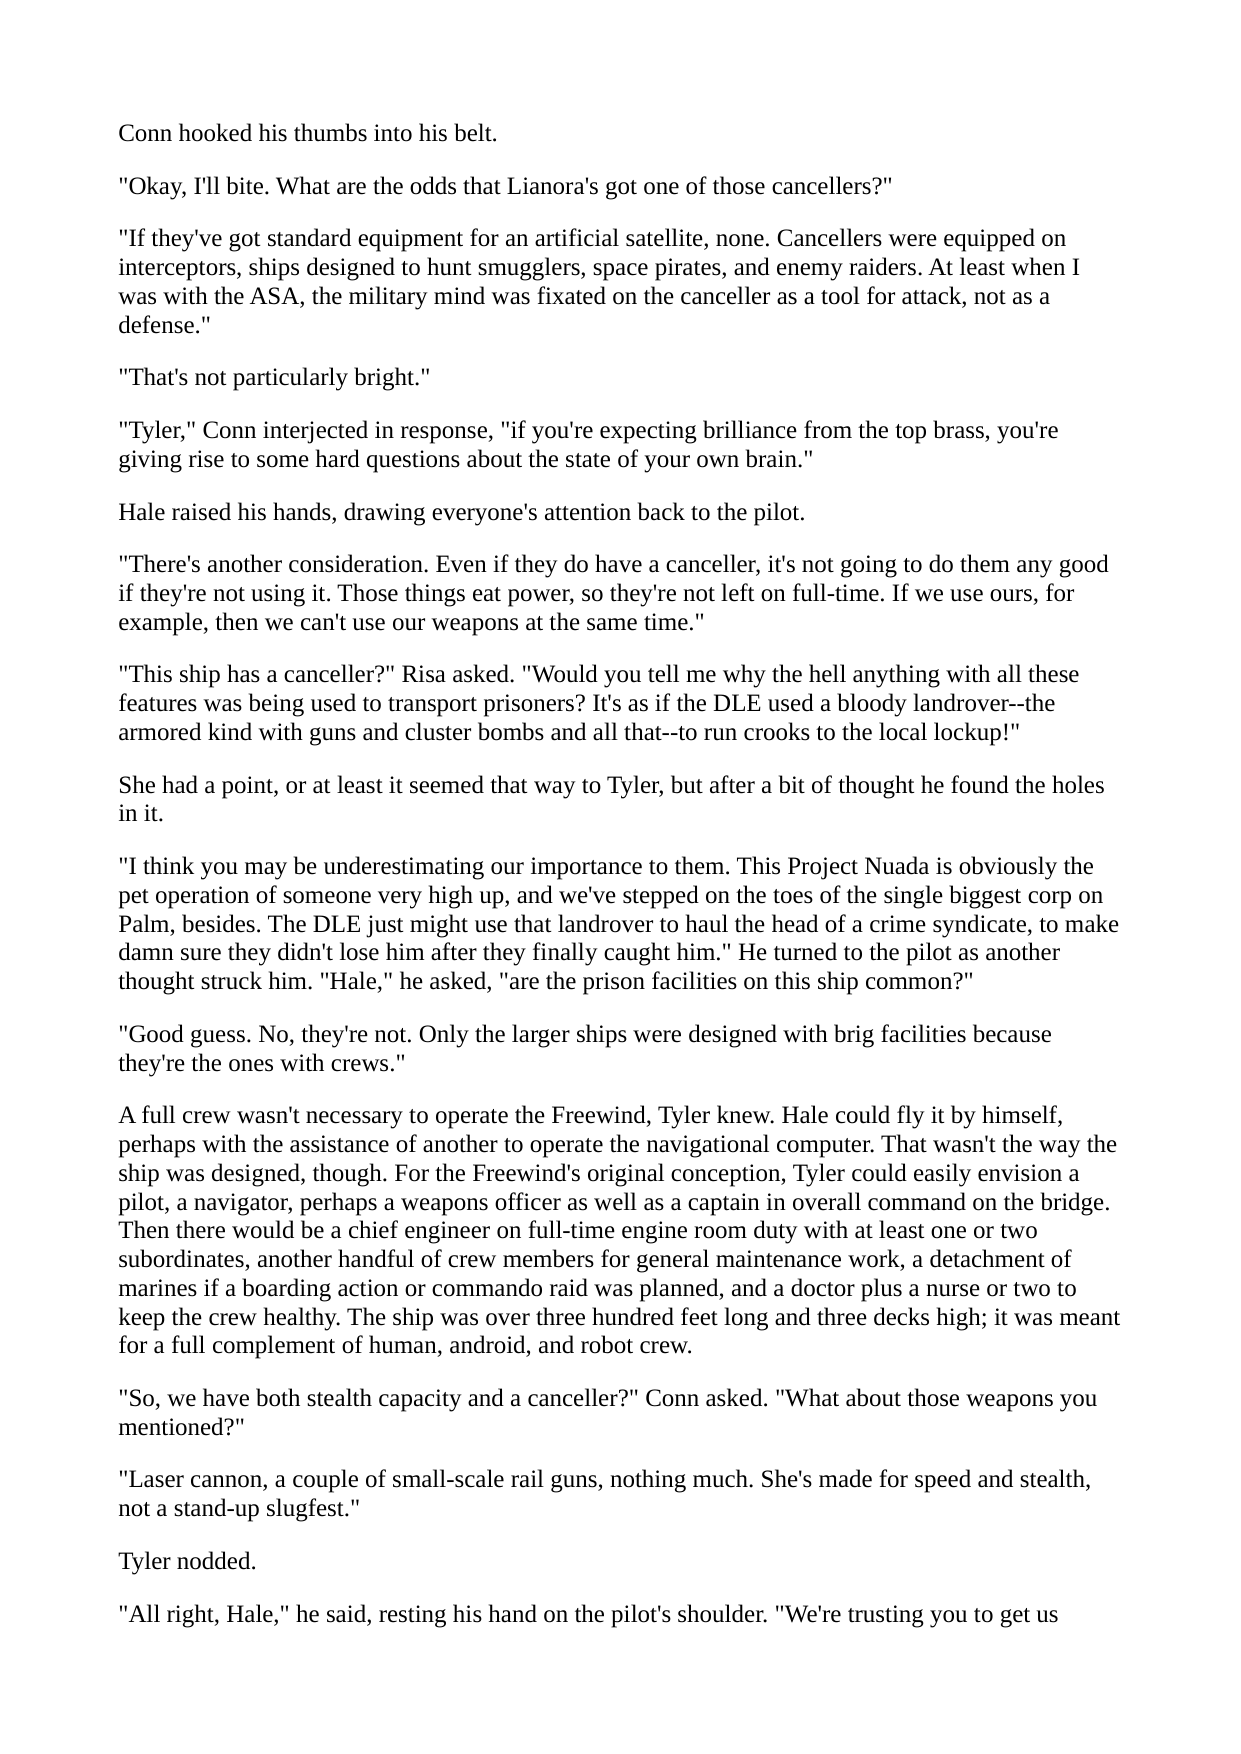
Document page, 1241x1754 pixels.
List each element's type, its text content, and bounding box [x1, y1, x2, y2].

text "That's not particularly bright." [118, 362, 1122, 391]
text "Laser cannon, a couple of small-scale rail guns, nothing much. She's made for speed and stealth, not a stand-up slugfest." [118, 1464, 1122, 1522]
text Tyler nodded. [118, 1546, 1122, 1575]
text "So, we have both stealth capacity and a canceller?" Conn asked. "What about those weapons you mentioned?" [118, 1383, 1122, 1441]
text "I think you may be underestimating our importance to them. This Project Nuada is obviously the pet operation of someone very high up, and we've stepped on the toes of the single biggest corp on Palm, besides. The DLE just might use that landrover to haul the head of a crime syndicate, to make damn sure they didn't lose him after they finally caught him." He turned to the pilot as another thought struck him. "Hale," he asked, "are the prison facilities on this ship common?" [118, 851, 1122, 995]
text Conn hooked his thumbs into his belt. [118, 118, 1122, 147]
text She had a point, or at least it seemed that way to Tyler, but after a bit of thought he found the holes in it. [118, 770, 1122, 827]
text Hale raised his hands, drawing everyone's attention back to the pilot. [118, 497, 1122, 525]
text "If they've got standard equipment for an artificial satellite, none. Cancellers were equipped on interceptors, ships designed to hunt smugglers, space pirates, and enemy raiders. At least when I was with the ASA, the military mind was fixated on the canceller as a tool for attack, not as a defense." [118, 223, 1122, 338]
text "Okay, I'll bite. What are the odds that Lianora's got one of those cancellers?" [118, 171, 1122, 199]
text A full crew wasn't necessary to operate the Freewind, Tyler knew. Hale could fly it by himself, perhaps with the assistance of another to operate the navigational computer. That wasn't the way the ship was designed, though. For the Freewind's original conception, Tyler could easily envision a pilot, a navigator, perhaps a weapons officer as well as a captain in overall command on the bridge. Then there would be a chief engineer on full-time engine room duty with at least one or two subordinates, another handful of crew members for general maintenance work, a detachment of marines if a boarding action or commando raid was planned, and a doctor plus a nurse or two to keep the crew healthy. The ship was over three hundred feet long and three decks high; it was meant for a full complement of human, android, and robot crew. [118, 1100, 1122, 1359]
text "Good guess. No, they're not. Only the larger ships were designed with brig facilities because they're the ones with crews." [118, 1019, 1122, 1076]
text "This ship has a canceller?" Risa asked. "Would you tell me why the hell anything with all these features was being used to transport prisoners? It's as if the DLE used a bloody landrover--the armored kind with guns and cluster bombs and all that--to run crooks to the local lockup!" [118, 659, 1122, 746]
text "All right, Hale," he said, resting his hand on the pilot's shoulder. "We're trusting you to get us [118, 1599, 1122, 1627]
text "There's another consideration. Even if they do have a canceller, it's not going to do them any good if they're not using it. Those things eat power, so they're not left on full-time. If we use ours, for example, then we can't use our weapons at the same time." [118, 549, 1122, 636]
text "Tyler," Conn interjected in response, "if you're expecting brilliance from the top brass, you're giving rise to some hard questions about the state of your own brain." [118, 415, 1122, 473]
